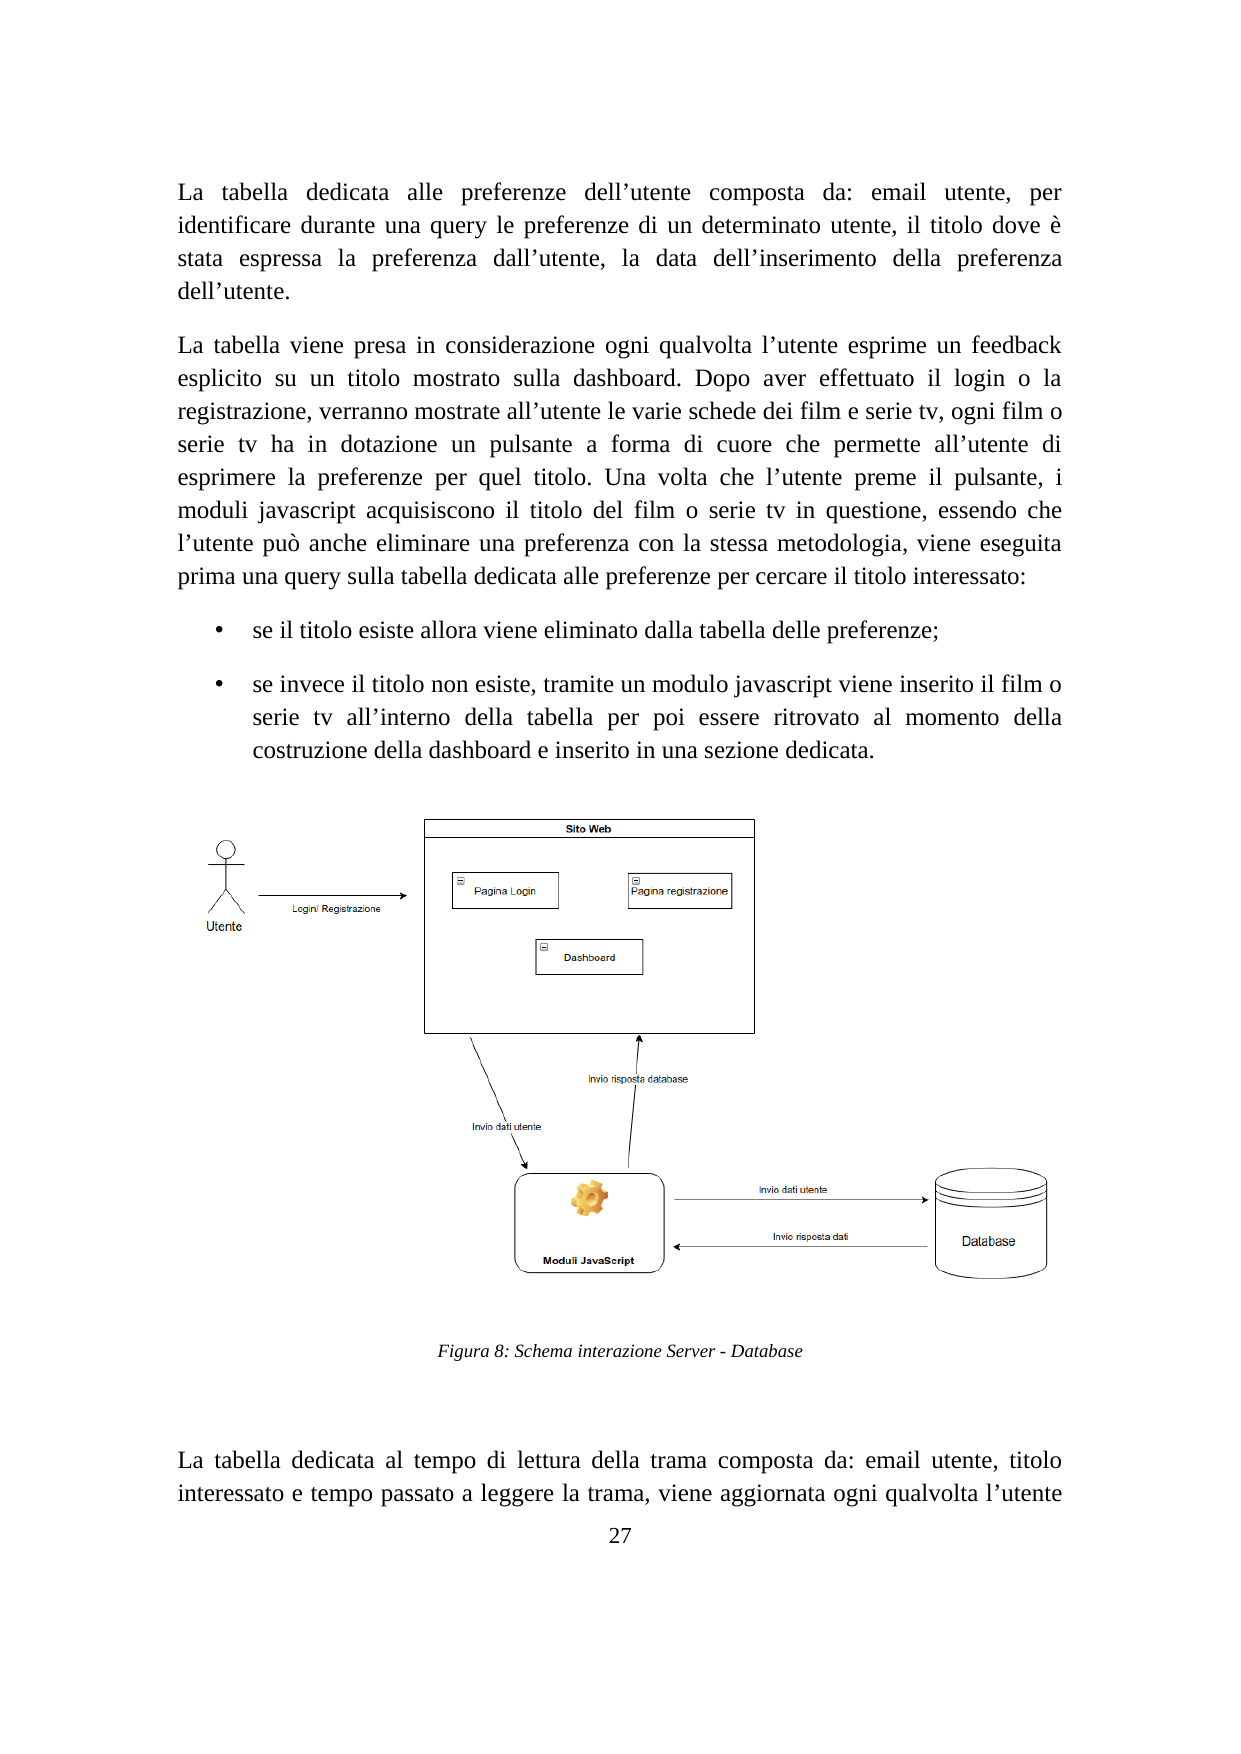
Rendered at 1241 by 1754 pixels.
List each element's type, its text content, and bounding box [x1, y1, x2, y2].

list se invece il titolo non esiste, tramite un modulo javascript viene inserito il film o serie tv all’interno della tabella per poi essere ritrovato al momento della costruzione della dashboard e inserito in una sezione dedicata. [215, 669, 1063, 764]
picture [177, 801, 1063, 1325]
text Figura 8: Schema interazione Server - Database [177, 1325, 1063, 1362]
text La tabella dedicata al tempo di lettura della trama composta da: email utente, titolo interessato e tempo passato a leggere la trama, viene aggiornata ogni qualvolta l’utente [177, 1445, 1063, 1507]
list se il titolo esiste allora viene eliminato dalla tabella delle preferenze; [215, 615, 1063, 644]
text La tabella viene presa in considerazione ogni qualvolta l’utente esprime un feedback esplicito su un titolo mostrato sulla dashboard. Dopo aver effettuato il login o la registrazione, verranno mostrate all’utente le varie schede dei film e serie tv, ogni film o serie tv ha in dotazione un pulsante a forma di cuore che permette all’utente di esprimere la preferenze per quel titolo. Una volta che l’utente preme il pulsante, i moduli javascript acquisiscono il titolo del film o serie tv in questione, essendo che l’utente può anche eliminare una preferenza con la stessa metodologia, viene eseguita prima una query sulla tabella dedicata alle preferenze per cercare il titolo interessato: [177, 330, 1063, 590]
text La tabella dedicata alle preferenze dell’utente composta da: email utente, per identificare durante una query le preferenze di un determinato utente, il titolo dove è stata espressa la preferenza dall’utente, la data dell’inserimento della preferenza dell’utente. [177, 177, 1063, 305]
